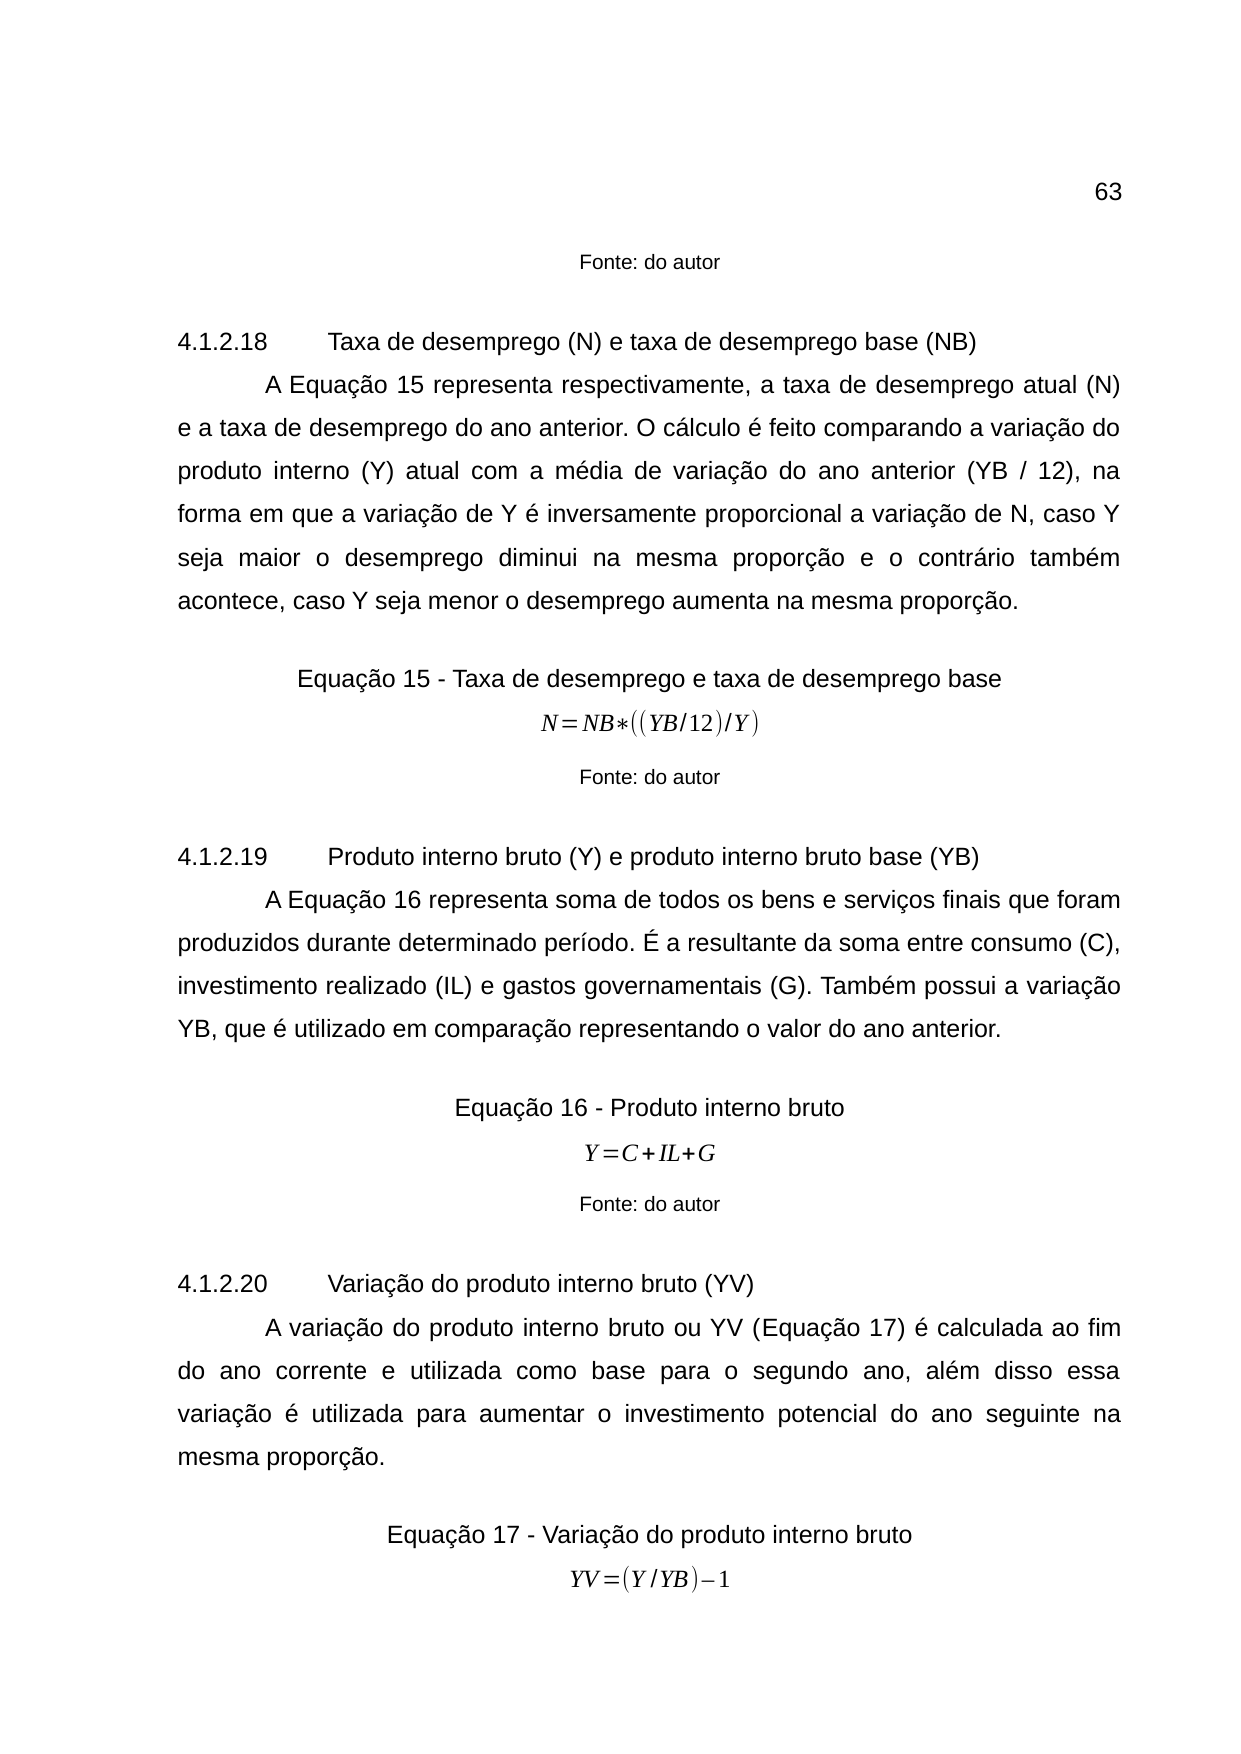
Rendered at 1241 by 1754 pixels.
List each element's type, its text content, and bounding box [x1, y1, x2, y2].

subtitle Produto interno bruto (Y) e produto interno bruto base (YB) [177, 842, 1122, 871]
text A variação do produto interno bruto ou YV (Equação 17) é calculada ao fim do ano corrente e utilizada como base para o segundo ano, além disso essa variação é utilizada para aumentar o investimento potencial do ano seguinte na mesma proporção. [177, 1313, 1122, 1471]
text Fonte: do autor [177, 1192, 1122, 1216]
text Fonte: do autor [177, 765, 1122, 789]
subtitle Taxa de desemprego (N) e taxa de desemprego base (NB) [177, 327, 1122, 356]
text A Equação 15 representa respectivamente, a taxa de desemprego atual (N) e a taxa de desemprego do ano anterior. O cálculo é feito comparando a variação do produto interno (Y) atual com a média de variação do ano anterior (YB / 12), na forma em que a variação de Y é inversamente proporcional a variação de N, caso Y seja maior o desemprego diminui na mesma proporção e o contrário também acontece, caso Y seja menor o desemprego aumenta na mesma proporção. [177, 370, 1122, 614]
subtitle Variação do produto interno bruto (YV) [177, 1269, 1122, 1298]
text Equação 15 - Taxa de desemprego e taxa de desemprego base [274, 664, 1025, 693]
text A Equação 16 representa soma de todos os bens e serviços finais que foram produzidos durante determinado período. É a resultante da soma entre consumo (C), investimento realizado (IL) e gastos governamentais (G). Também possui a variação YB, que é utilizado em comparação representando o valor do ano anterior. [177, 885, 1122, 1043]
text Equação 17 - Variação do produto interno bruto [364, 1521, 935, 1549]
text Equação 16 - Produto interno bruto [426, 1093, 874, 1122]
text Fonte: do autor [177, 250, 1122, 274]
